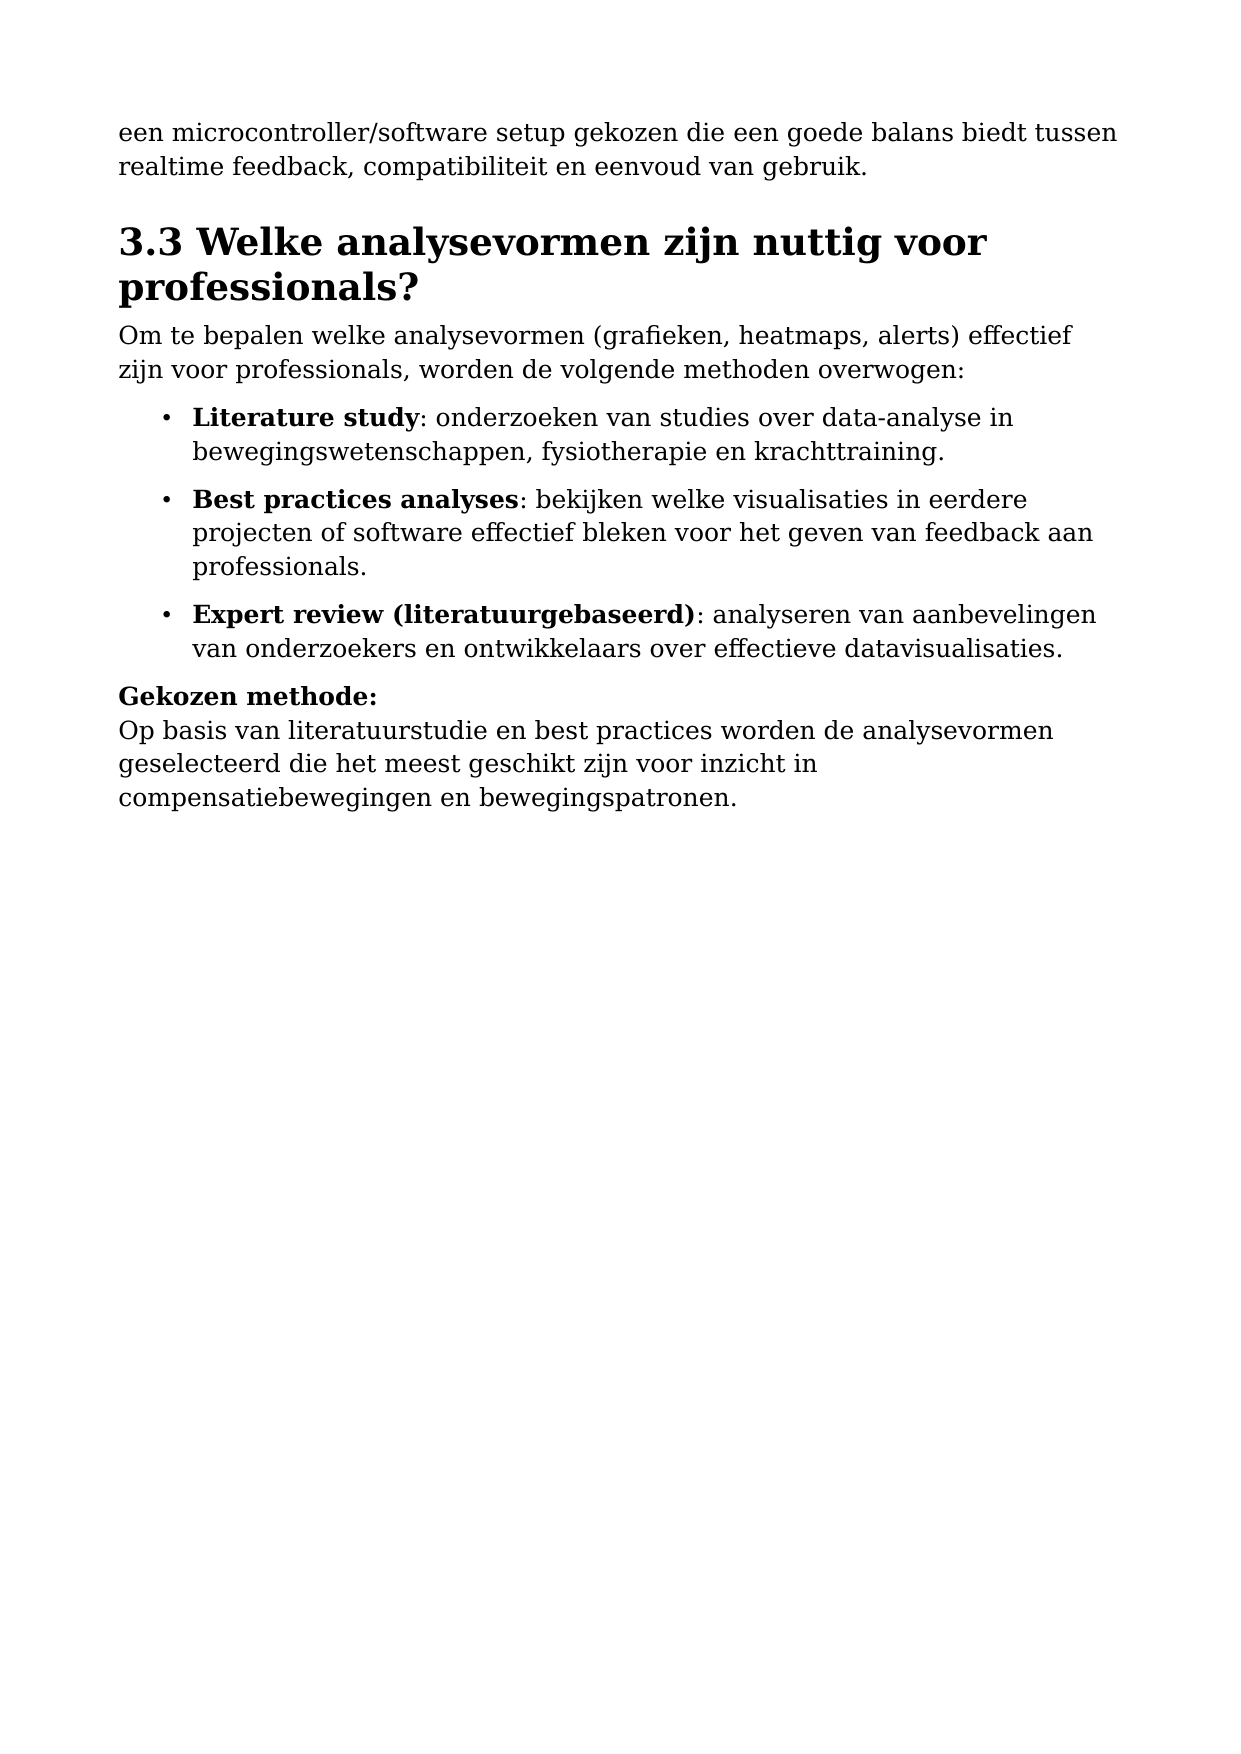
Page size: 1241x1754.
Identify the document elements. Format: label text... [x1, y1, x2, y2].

text Om te bepalen welke analysevormen (grafieken, heatmaps, alerts) effectief zijn voor professionals, worden de volgende methoden overwogen: [118, 321, 1122, 384]
text Gekozen methode: Op basis van literatuurstudie en best practices worden de analysevormen geselecteerd die het meest geschikt zijn voor inzicht in compensatiebewegingen en bewegingspatronen. [118, 682, 1122, 812]
list Best practices analyses: bekijken welke visualisaties in eerdere projecten of software effectief bleken voor het geven van feedback aan professionals. [162, 485, 1122, 581]
text een microcontroller/software setup gekozen die een goede balans biedt tussen realtime feedback, compatibiliteit en eenvoud van gebruik. [118, 118, 1122, 181]
subtitle 3.3 Welke analysevormen zijn nuttig voor professionals? [118, 221, 1122, 309]
list Expert review (literatuurgebaseerd): analyseren van aanbevelingen van onderzoekers en ontwikkelaars over effectieve datavisualisaties. [162, 600, 1122, 663]
list Literature study: onderzoeken van studies over data-analyse in bewegingswetenschappen, fysiotherapie en krachttraining. [162, 403, 1122, 466]
